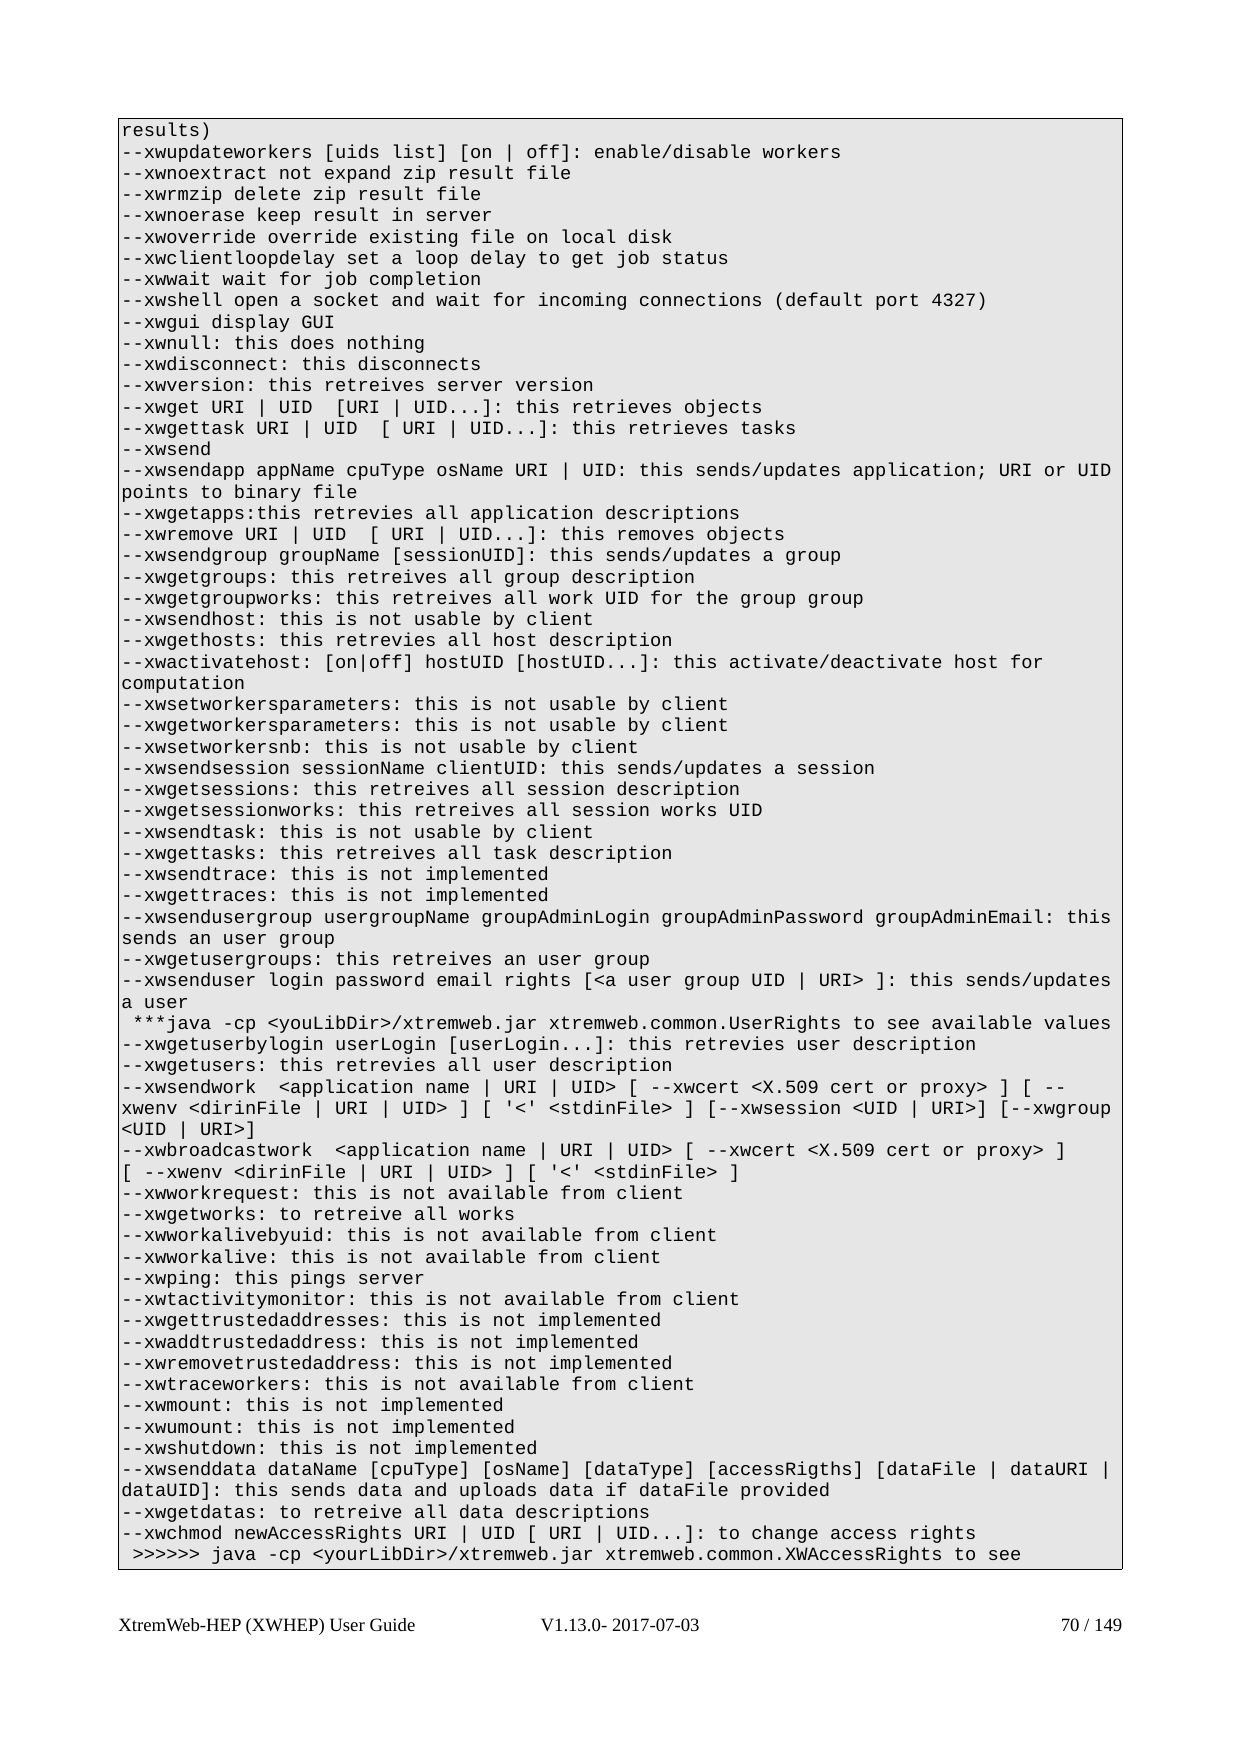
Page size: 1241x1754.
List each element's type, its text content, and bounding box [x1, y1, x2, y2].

text --xwgetuserbylogin userLogin [userLogin...]: this retrevies user description [119, 1032, 1122, 1053]
text --xwgettask URI | UID [ URI | UID...]: this retrieves tasks [119, 416, 1122, 437]
text --xwgetsessionworks: this retreives all session works UID [119, 798, 1122, 819]
text --xwsendsession sessionName clientUID: this sends/updates a session [119, 756, 1122, 777]
text --xwworkrequest: this is not available from client [119, 1181, 1122, 1202]
text --xwactivatehost: [on|off] hostUID [hostUID...]: this activate/deactivate host for computation [119, 649, 1122, 692]
text --xwremovetrustedaddress: this is not implemented [119, 1351, 1122, 1372]
text --xwsetworkersparameters: this is not usable by client [119, 692, 1122, 713]
text ***java -cp <youLibDir>/xtremweb.jar xtremweb.common.UserRights to see available values [119, 1011, 1122, 1032]
text --xwsendapp appName cpuType osName URI | UID: this sends/updates application; URI or UID points to binary file [119, 458, 1122, 501]
text --xwsendgroup groupName [sessionUID]: this sends/updates a group [119, 543, 1122, 564]
text --xwsetworkersnb: this is not usable by client [119, 734, 1122, 756]
text --xwaddtrustedaddress: this is not implemented [119, 1329, 1122, 1351]
text --xwgetdatas: to retreive all data descriptions [119, 1499, 1122, 1521]
text --xwgettrustedaddresses: this is not implemented [119, 1308, 1122, 1329]
text --xwdisconnect: this disconnects [119, 352, 1122, 373]
text --xwsendusergroup usergroupName groupAdminLogin groupAdminPassword groupAdminEmail: this sends an user group [119, 904, 1122, 947]
text --xwsenduser login password email rights [<a user group UID | URI> ]: this sends/updates a user [119, 968, 1122, 1011]
text --xwgetapps:this retrevies all application descriptions [119, 501, 1122, 522]
text --xwgettasks: this retreives all task description [119, 841, 1122, 862]
text --xwsenddata dataName [cpuType] [osName] [dataType] [accessRigths] [dataFile | dataURI | dataUID]: this sends data and uploads data if dataFile provided [119, 1457, 1122, 1499]
text --xwumount: this is not implemented [119, 1414, 1122, 1436]
text --xwchmod newAccessRights URI | UID [ URI | UID...]: to change access rights [119, 1521, 1122, 1542]
text --xwworkalive: this is not available from client [119, 1244, 1122, 1266]
text --xwgettraces: this is not implemented [119, 883, 1122, 904]
text --xwsendhost: this is not usable by client [119, 607, 1122, 628]
text --xwversion: this retreives server version [119, 373, 1122, 394]
text --xwupdateworkers [uids list] [on | off]: enable/disable workers [119, 139, 1122, 161]
text --xwbroadcastwork <application name | URI | UID> [ --xwcert <X.509 cert or proxy> ] [ --xwenv <dirinFile | URI | UID> ] [ '<' <stdinFile> ] [119, 1138, 1122, 1181]
text --xwtactivitymonitor: this is not available from client [119, 1287, 1122, 1308]
text --xwnoerase keep result in server [119, 203, 1122, 224]
text --xwwait wait for job completion [119, 267, 1122, 288]
text --xwget URI | UID [URI | UID...]: this retrieves objects [119, 394, 1122, 416]
text --xwsendtask: this is not usable by client [119, 819, 1122, 841]
text --xwgetworkersparameters: this is not usable by client [119, 713, 1122, 734]
text >>>>>> java -cp <yourLibDir>/xtremweb.jar xtremweb.common.XWAccessRights to see [119, 1542, 1122, 1569]
text --xwremove URI | UID [ URI | UID...]: this removes objects [119, 522, 1122, 543]
text --xwmount: this is not implemented [119, 1393, 1122, 1414]
text --xwgui display GUI [119, 309, 1122, 331]
text --xwclientloopdelay set a loop delay to get job status [119, 246, 1122, 267]
text --xwsendtrace: this is not implemented [119, 862, 1122, 883]
text --xwtraceworkers: this is not available from client [119, 1372, 1122, 1393]
text --xwgetusers: this retrevies all user description [119, 1053, 1122, 1074]
text --xwgethosts: this retrevies all host description [119, 628, 1122, 649]
text --xwnoextract not expand zip result file [119, 161, 1122, 182]
text --xwshell open a socket and wait for incoming connections (default port 4327) [119, 288, 1122, 309]
text --xwgetgroups: this retreives all group description [119, 564, 1122, 586]
text --xwping: this pings server [119, 1266, 1122, 1287]
text --xwrmzip delete zip result file [119, 182, 1122, 203]
text --xwshutdown: this is not implemented [119, 1436, 1122, 1457]
text --xwsend [119, 437, 1122, 458]
text results) [119, 119, 1122, 139]
text --xwgetgroupworks: this retreives all work UID for the group group [119, 586, 1122, 607]
text --xwnull: this does nothing [119, 331, 1122, 352]
text --xwoverride override existing file on local disk [119, 224, 1122, 246]
text --xwgetusergroups: this retreives an user group [119, 947, 1122, 968]
text --xwworkalivebyuid: this is not available from client [119, 1223, 1122, 1244]
text --xwgetsessions: this retreives all session description [119, 777, 1122, 798]
text --xwgetworks: to retreive all works [119, 1202, 1122, 1223]
text --xwsendwork <application name | URI | UID> [ --xwcert <X.509 cert or proxy> ] [ --xwenv <dirinFile | URI | UID> ] [ '<' <stdinFile> ] [--xwsession <UID | URI>] [--xwgroup <UID | URI>] [119, 1074, 1122, 1138]
